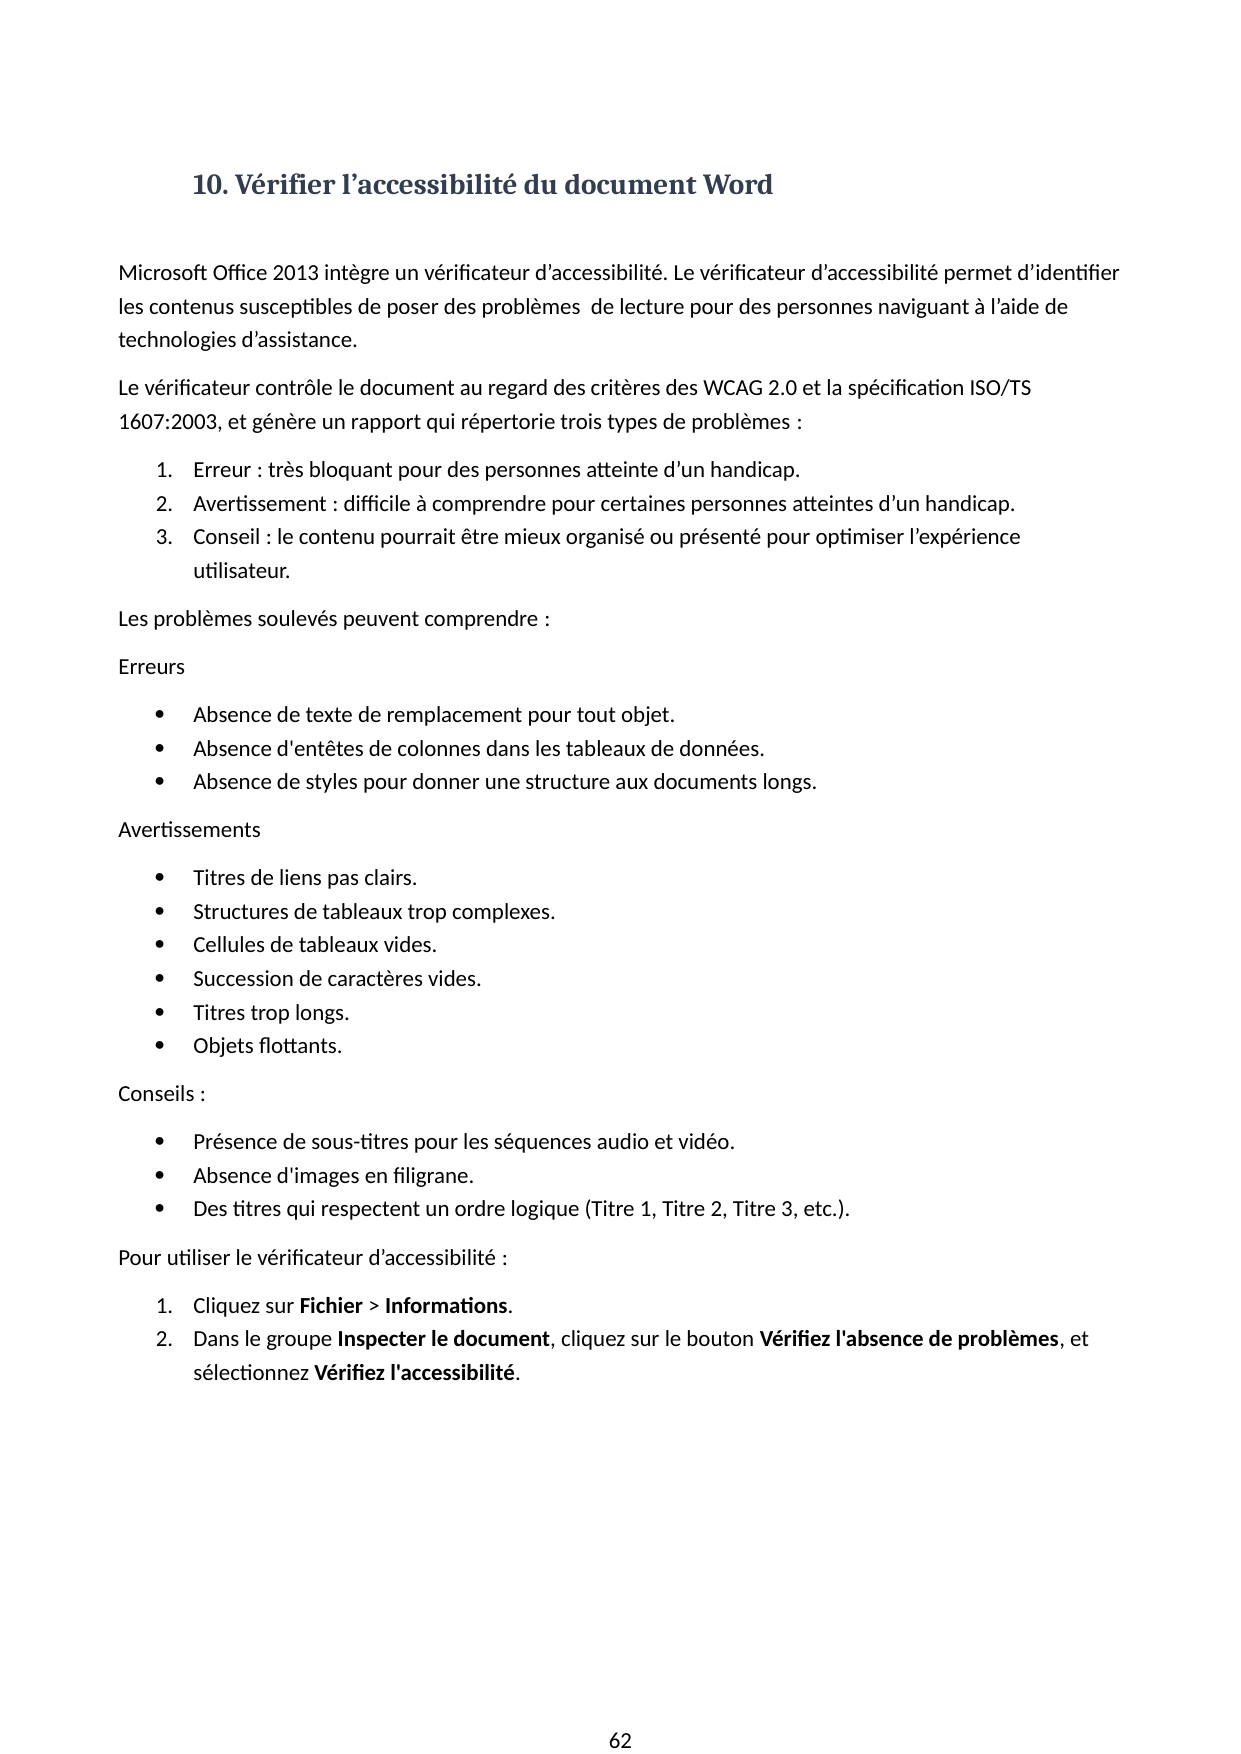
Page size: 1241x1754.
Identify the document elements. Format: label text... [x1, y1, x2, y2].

text Pour utiliser le vérificateur d’accessibilité : [118, 1243, 1122, 1271]
list Objets flottants. [156, 1031, 1122, 1059]
list Succession de caractères vides. [156, 964, 1122, 992]
list Présence de sous-titres pour les séquences audio et vidéo. [156, 1127, 1122, 1156]
list Cellules de tableaux vides. [156, 931, 1122, 959]
list Absence de texte de remplacement pour tout objet. [156, 700, 1122, 728]
list Avertissement : difficile à comprendre pour certaines personnes atteintes d’un handicap. [156, 489, 1122, 517]
text Conseils : [118, 1079, 1122, 1107]
list Dans le groupe Inspecter le document, cliquez sur le bouton Vérifiez l'absence de problèmes, et sélectionnez Vérifiez l'accessibilité. [156, 1324, 1122, 1386]
list Absence d'entêtes de colonnes dans les tableaux de données. [156, 734, 1122, 762]
text Les problèmes soulevés peuvent comprendre : [118, 604, 1122, 632]
list Structures de tableaux trop complexes. [156, 897, 1122, 925]
list Absence de styles pour donner une structure aux documents longs. [156, 767, 1122, 795]
list Conseil : le contenu pourrait être mieux organisé ou présenté pour optimiser l’expérience utilisateur. [156, 522, 1122, 584]
text Microsoft Office 2013 intègre un vérificateur d’accessibilité. Le vérificateur d’accessibilité permet d’identifier les contenus susceptibles de poser des problèmes de lecture pour des personnes naviguant à l’aide de technologies d’assistance. [118, 258, 1122, 353]
list Des titres qui respectent un ordre logique (Titre 1, Titre 2, Titre 3, etc.). [156, 1194, 1122, 1223]
list Titres trop longs. [156, 998, 1122, 1026]
list Erreur : très bloquant pour des personnes atteinte d’un handicap. [156, 455, 1122, 483]
list Titres de liens pas clairs. [156, 863, 1122, 892]
list Absence d'images en filigrane. [156, 1161, 1122, 1189]
subtitle 10. Vérifier l’accessibilité du document Word [156, 168, 1122, 202]
list Cliquez sur Fichier > Informations. [156, 1291, 1122, 1319]
text Avertissements [118, 815, 1122, 843]
text Erreurs [118, 652, 1122, 680]
text Le vérificateur contrôle le document au regard des critères des WCAG 2.0 et la spécification ISO/TS 1607:2003, et génère un rapport qui répertorie trois types de problèmes : [118, 373, 1122, 435]
